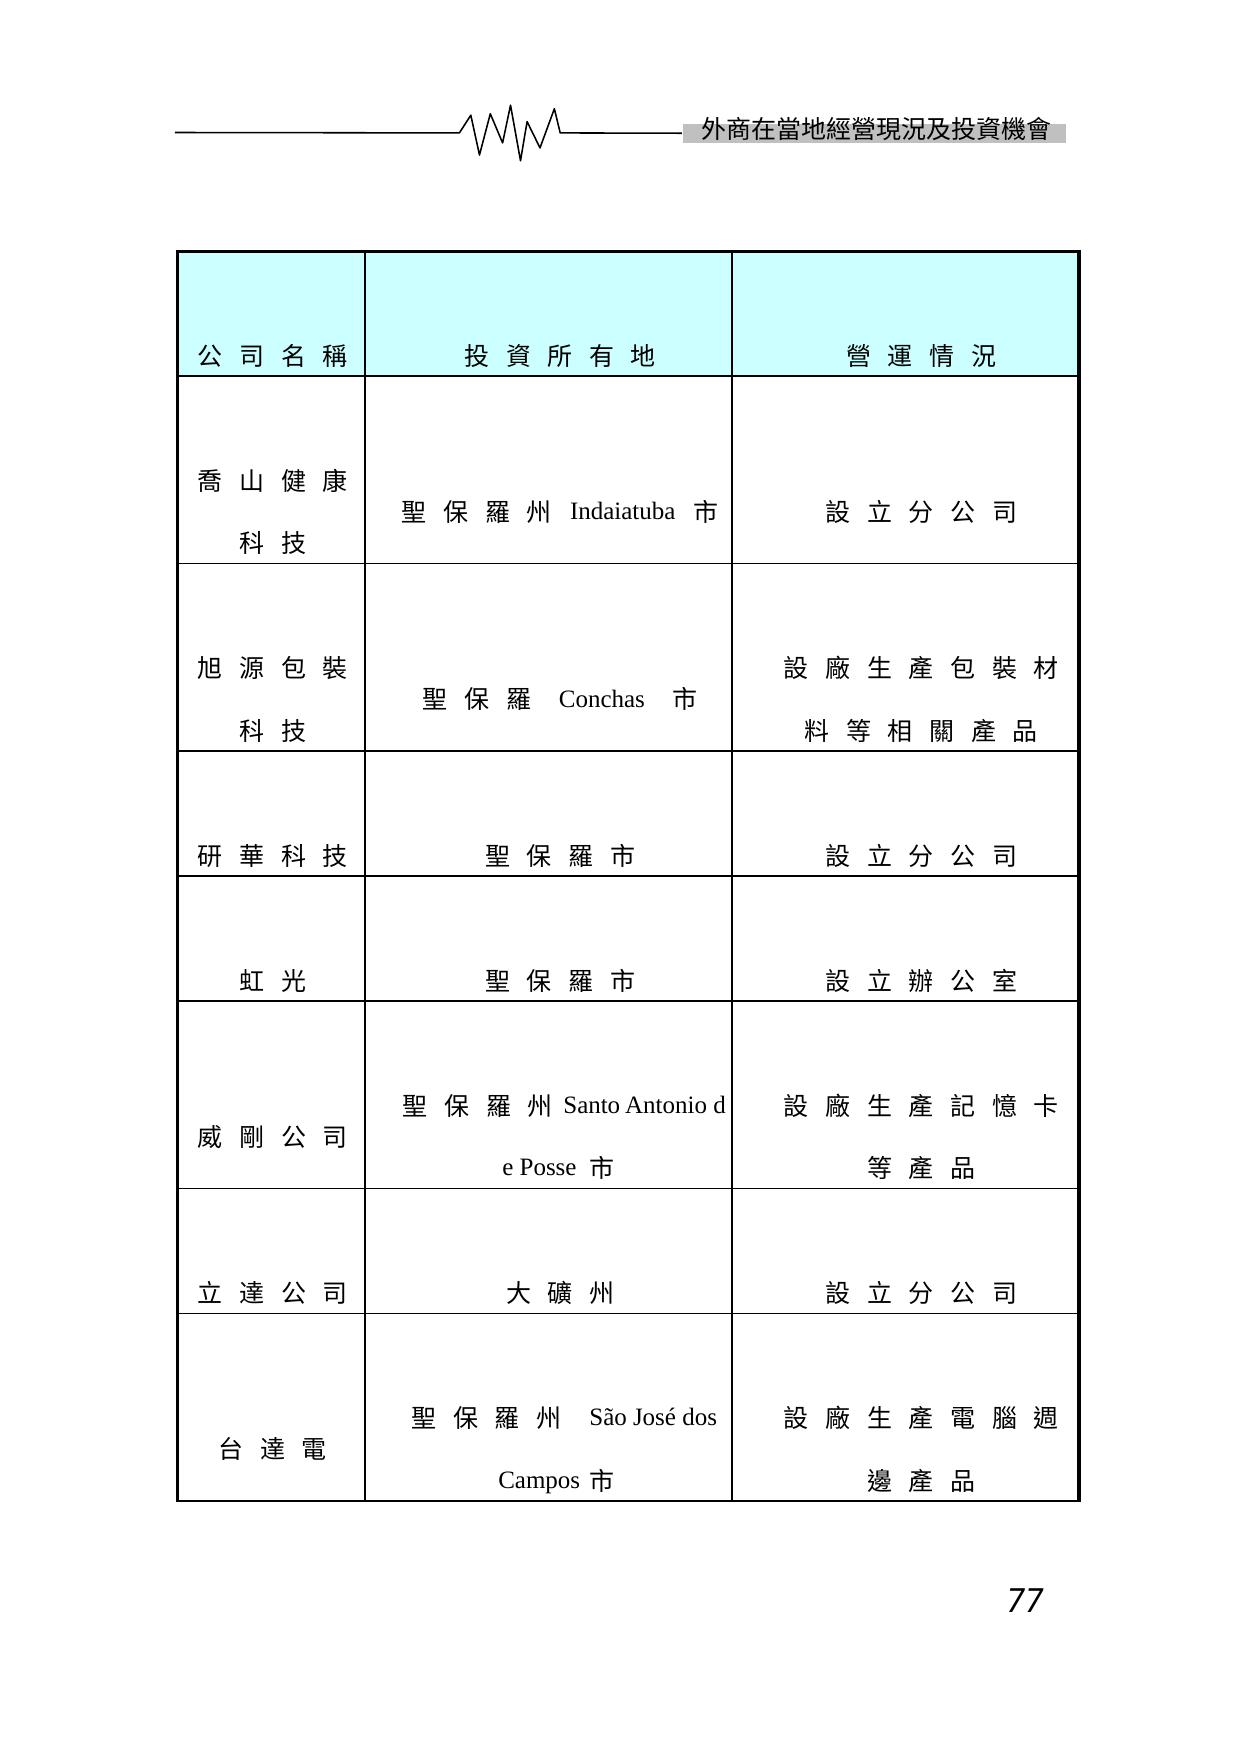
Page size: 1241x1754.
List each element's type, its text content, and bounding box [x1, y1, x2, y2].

table_cell 研華科技 [179, 752, 364, 875]
table_cell 設廠生產電腦週邊產品 [733, 1314, 1077, 1500]
table_cell 聖保羅Conchas市 [366, 564, 731, 750]
table_cell 威剛公司 [179, 1002, 364, 1188]
table_cell 立達公司 [179, 1189, 364, 1313]
table_cell 設立分公司 [733, 752, 1077, 875]
table_cell 喬山健康科技 [179, 377, 364, 563]
table_cell 設廠生產記憶卡等產品 [733, 1002, 1077, 1188]
table_cell 設立分公司 [733, 1189, 1077, 1313]
table_header 營運情況 [733, 253, 1077, 375]
table_cell 旭源包裝科技 [179, 564, 364, 750]
table_cell 虹光 [179, 877, 364, 1000]
table_cell 大礦州 [366, 1189, 731, 1313]
table_cell 聖保羅市 [366, 752, 731, 875]
table_cell 設立分公司 [733, 377, 1077, 563]
table_cell 聖保羅州Indaiatuba市 [366, 377, 731, 563]
table_header 投資所有地 [366, 253, 731, 375]
table_cell 設廠生產包裝材料等相關產品 [733, 564, 1077, 750]
table_header 公司名稱 [179, 253, 364, 375]
table_cell 聖保羅州São José dos Campos市 [366, 1314, 731, 1500]
table_cell 設立辦公室 [733, 877, 1077, 1000]
table_cell 聖保羅州Santo Antonio de Posse市 [366, 1002, 731, 1188]
table_cell 聖保羅市 [366, 877, 731, 1000]
table_cell 台達電 [179, 1314, 364, 1500]
